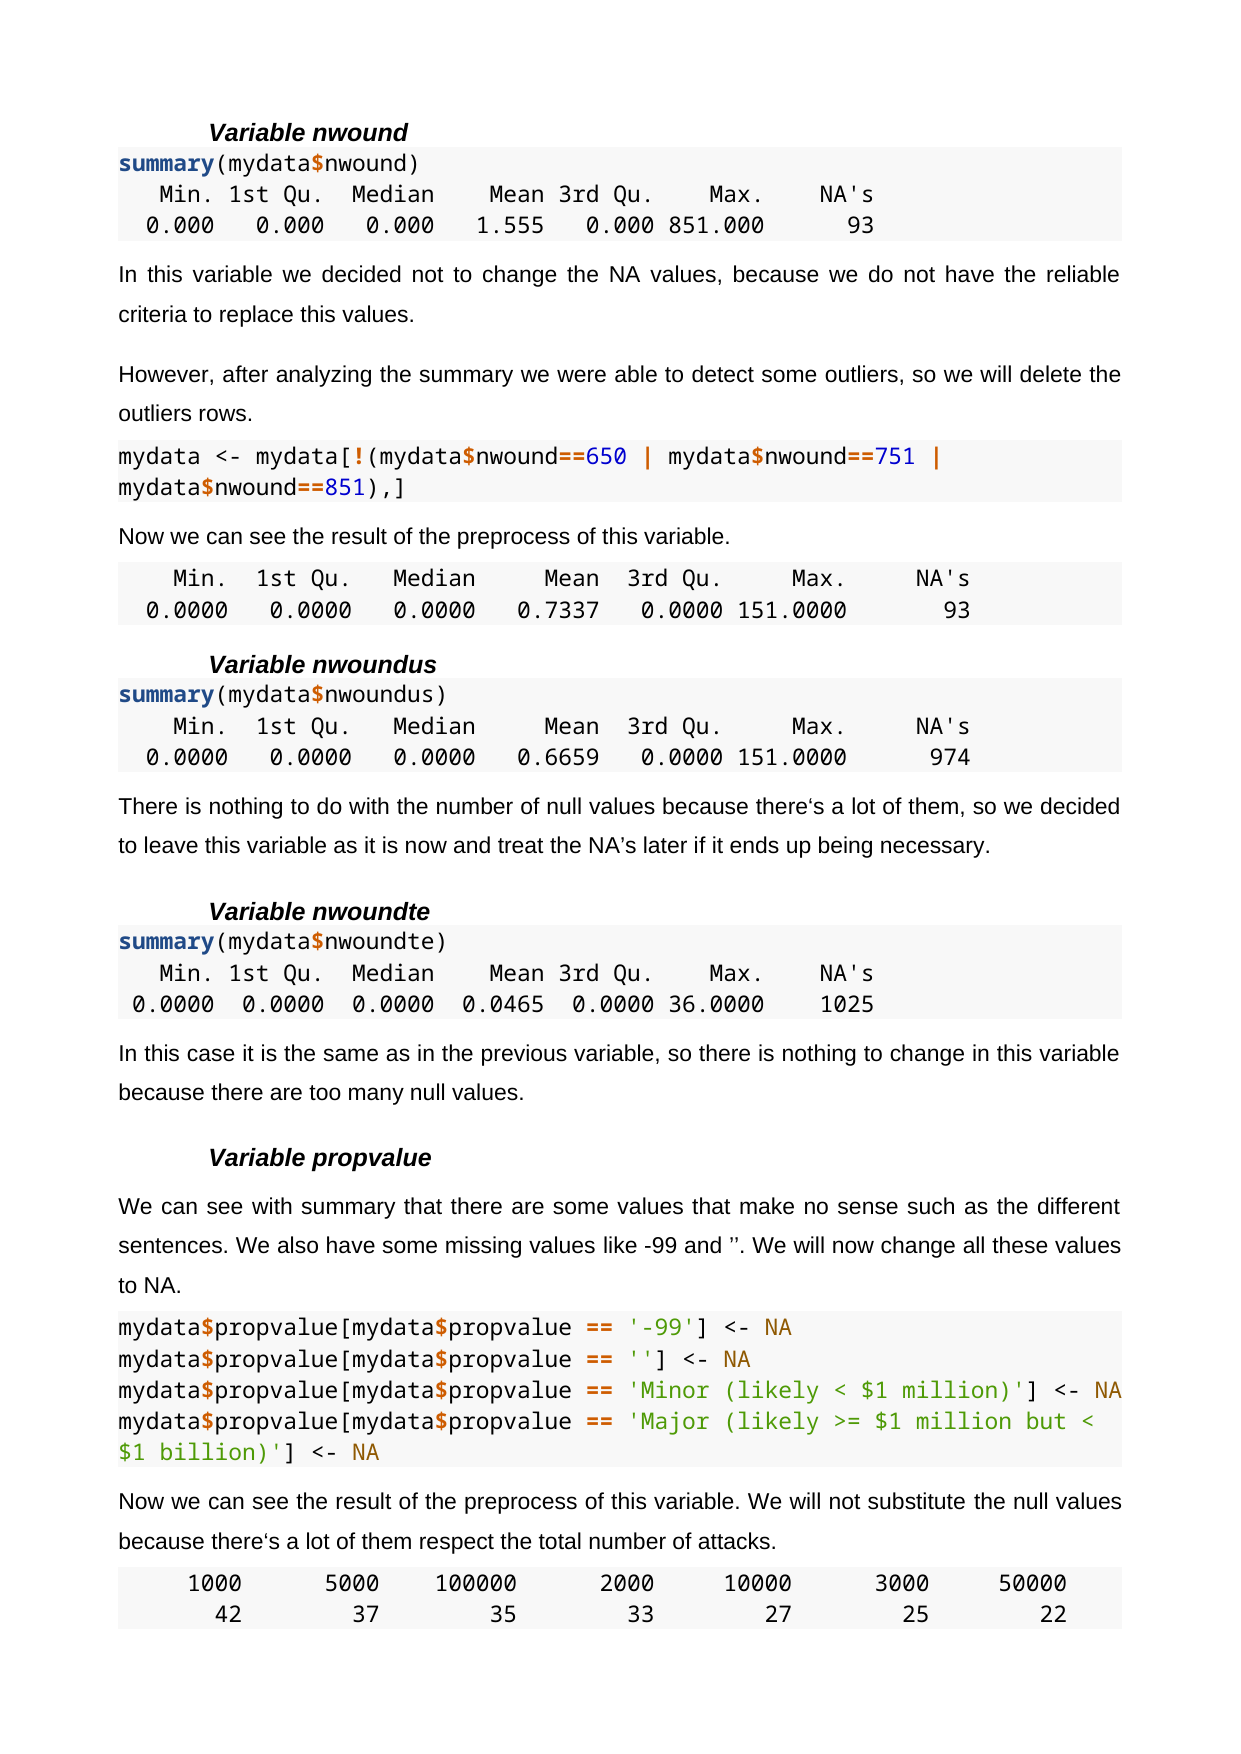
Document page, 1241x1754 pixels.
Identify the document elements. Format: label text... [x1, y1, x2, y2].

text Min. 1st Qu. Median Mean 3rd Qu. Max. NA's 0.000 0.000 0.000 1.555 0.000 851.000 93 [118, 178, 1122, 241]
text mydata <- mydata[!(mydata$nwound==650 | mydata$nwound==751 | mydata$nwound==851),] [118, 440, 1122, 502]
text We can see with summary that there are some values that make no sense such as the different sentences. We also have some missing values like -99 and ’’. We will now change all these values to NA. [118, 1193, 1122, 1298]
text Now we can see the result of the preprocess of this variable. [118, 523, 1122, 549]
subtitle Variable nwoundus [118, 650, 1122, 678]
text There is nothing to do with the number of null values because there‘s a lot of them, so we decided to leave this variable as it is now and treat the NA’s later if it ends up being necessary. [118, 793, 1122, 859]
text summary(mydata$nwoundus) [118, 678, 1122, 710]
text In this variable we decided not to change the NA values, because we do not have the reliable criteria to replace this values. [118, 261, 1122, 327]
text 1000 5000 100000 2000 10000 3000 50000 42 37 35 33 27 25 22 [118, 1567, 1122, 1629]
text Min. 1st Qu. Median Mean 3rd Qu. Max. NA's 0.0000 0.0000 0.0000 0.0465 0.0000 36.0000 1025 [118, 957, 1122, 1019]
text mydata$propvalue[mydata$propvalue == '-99'] <- NA mydata$propvalue[mydata$propvalue == ''] <- NA mydata$propvalue[mydata$propvalue == 'Minor (likely < $1 million)'] <- NA mydata$propvalue[mydata$propvalue == 'Major (likely >= $1 million but < $1 billion)'] <- NA [118, 1311, 1122, 1467]
subtitle Variable nwoundte [118, 897, 1122, 925]
text Min. 1st Qu. Median Mean 3rd Qu. Max. NA's 0.0000 0.0000 0.0000 0.7337 0.0000 151.0000 93 [118, 562, 1122, 625]
text summary(mydata$nwoundte) [118, 925, 1122, 957]
text In this case it is the same as in the previous variable, so there is nothing to change in this variable because there are too many null values. [118, 1040, 1122, 1106]
subtitle Variable propvalue [118, 1143, 1122, 1172]
text summary(mydata$nwound) [118, 147, 1122, 178]
text Min. 1st Qu. Median Mean 3rd Qu. Max. NA's 0.0000 0.0000 0.0000 0.6659 0.0000 151.0000 974 [118, 710, 1122, 772]
text Now we can see the result of the preprocess of this variable. We will not substitute the null values because there‘s a lot of them respect the total number of attacks. [118, 1488, 1122, 1554]
text However, after analyzing the summary we were able to detect some outliers, so we will delete the outliers rows. [118, 361, 1122, 427]
subtitle Variable nwound [118, 118, 1122, 147]
